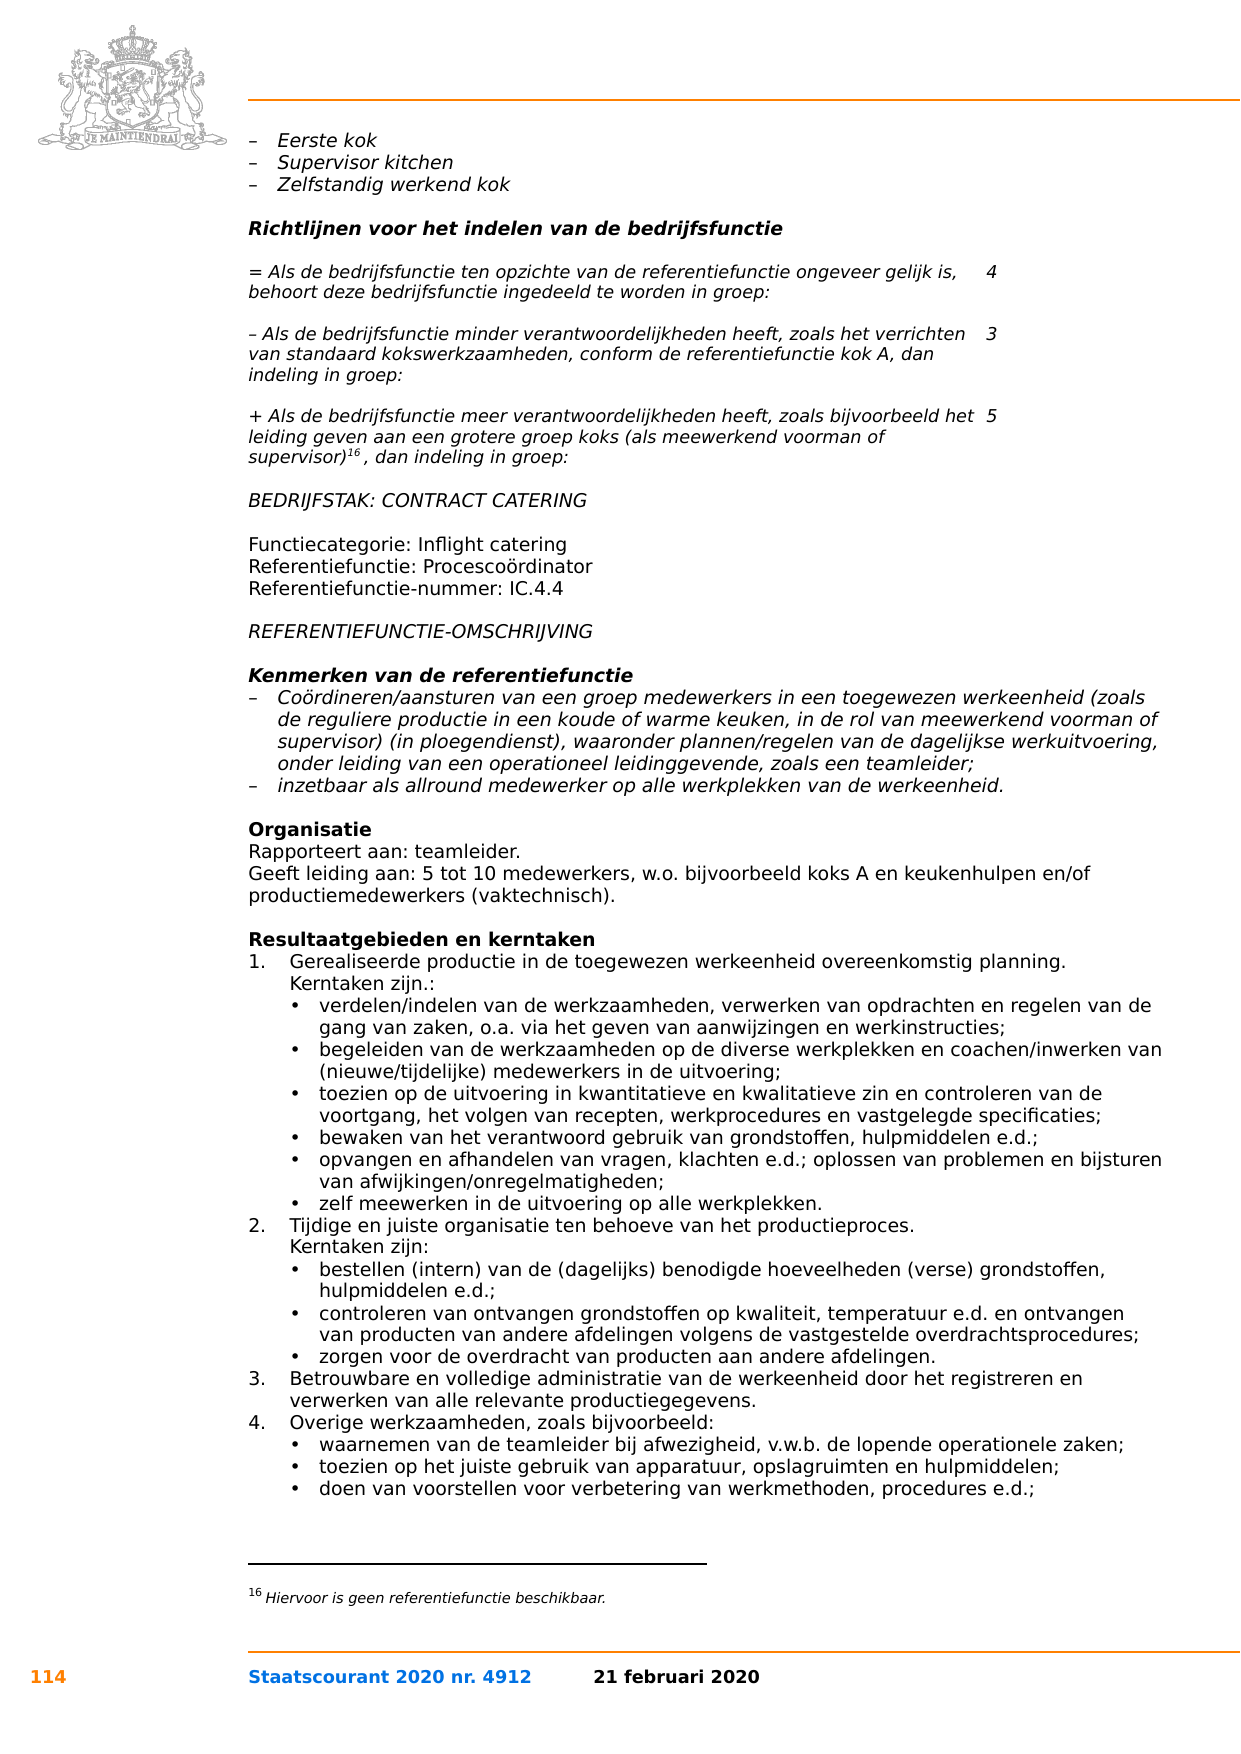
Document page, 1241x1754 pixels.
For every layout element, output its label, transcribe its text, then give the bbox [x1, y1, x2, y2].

text 3. Betrouwbare en volledige administratie van de werkeenheid door het registreren en verwerken van alle relevante productiegegevens. [248, 1368, 1163, 1412]
text Kerntaken zijn.: [289, 973, 1163, 995]
text • doen van voorstellen voor verbetering van werkmethoden, procedures e.d.; [289, 1478, 1163, 1500]
text Rapporteert aan: teamleider. [248, 841, 1163, 863]
table_cell [980, 385, 1163, 406]
text Referentiefunctie-nummer: IC.4.4 [248, 577, 1163, 599]
text Richtlijnen voor het indelen van de bedrijfsfunctie [248, 218, 1163, 240]
text • toezien op het juiste gebruik van apparatuur, opslagruimten en hulpmiddelen; [289, 1456, 1163, 1478]
text – inzetbaar als allround medewerker op alle werkplekken van de werkeenheid. [248, 775, 1163, 797]
text • opvangen en afhandelen van vragen, klachten e.d.; oplossen van problemen en bijsturen van afwijkingen/onregelmatigheden; [289, 1148, 1163, 1192]
subtitle REFERENTIEFUNCTIE-OMSCHRIJVING [248, 621, 1163, 643]
text Functiecategorie: Inflight catering [248, 533, 1163, 556]
text 4. Overige werkzaamheden, zoals bijvoorbeeld: [248, 1412, 1163, 1434]
table_cell – Als de bedrijfsfunctie minder verantwoordelijkheden heeft, zoals het verrichten van standaard kokswerkzaamheden, conform de referentiefunctie kok A, dan indeling in groep: [248, 324, 980, 385]
text • begeleiden van de werkzaamheden op de diverse werkplekken en coachen/inwerken van (nieuwe/tijdelijke) medewerkers in de uitvoering; [289, 1039, 1163, 1083]
table_cell 3 [980, 324, 1163, 385]
text Organisatie [248, 819, 1163, 841]
text Resultaatgebieden en kerntaken [248, 929, 1163, 951]
text • controleren van ontvangen grondstoffen op kwaliteit, temperatuur e.d. en ontvangen van producten van andere afdelingen volgens de vastgestelde overdrachtsprocedures; [289, 1302, 1163, 1346]
text Kenmerken van de referentiefunctie [248, 665, 1163, 687]
text – Supervisor kitchen [248, 152, 1163, 174]
text • bewaken van het verantwoord gebruik van grondstoffen, hulpmiddelen e.d.; [289, 1127, 1163, 1148]
table_cell 5 [980, 406, 1163, 468]
table_cell [248, 385, 980, 406]
table_header 4 [980, 262, 1163, 303]
text 1. Gerealiseerde productie in de toegewezen werkeenheid overeenkomstig planning. [248, 951, 1163, 973]
subtitle BEDRIJFSTAK: CONTRACT CATERING [248, 490, 1163, 512]
text Kerntaken zijn: [289, 1236, 1163, 1258]
text • verdelen/indelen van de werkzaamheden, verwerken van opdrachten en regelen van de gang van zaken, o.a. via het geven van aanwijzingen en werkinstructies; [289, 995, 1163, 1039]
table_cell + Als de bedrijfsfunctie meer verantwoordelijkheden heeft, zoals bijvoorbeeld het leiding geven aan een grotere groep koks (als meewerkend voorman of supervisor), dan indeling in groep: [248, 406, 980, 468]
text Referentiefunctie: Procescoördinator [248, 556, 1163, 577]
text Geeft leiding aan: 5 tot 10 medewerkers, w.o. bijvoorbeeld koks A en keukenhulpen en/of productiemedewerkers (vaktechnisch). [248, 863, 1163, 907]
text – Coördineren/aansturen van een groep medewerkers in een toegewezen werkeenheid (zoals de reguliere productie in een koude of warme keuken, in de rol van meewerkend voorman of supervisor) (in ploegendienst), waaronder plannen/regelen van de dagelijkse werkuitvoering, onder leiding van een operationeel leidinggevende, zoals een teamleider; [248, 687, 1163, 775]
table_header = Als de bedrijfsfunctie ten opzichte van de referentiefunctie ongeveer gelijk is, behoort deze bedrijfsfunctie ingedeeld te worden in groep: [248, 262, 980, 303]
text – Eerste kok [248, 130, 1163, 152]
text • zorgen voor de overdracht van producten aan andere afdelingen. [289, 1346, 1163, 1368]
text 2. Tijdige en juiste organisatie ten behoeve van het productieproces. [248, 1214, 1163, 1236]
picture [38, 25, 227, 150]
table_cell [248, 303, 980, 323]
text • waarnemen van de teamleider bij afwezigheid, v.w.b. de lopende operationele zaken; [289, 1434, 1163, 1456]
text – Zelfstandig werkend kok [248, 174, 1163, 196]
text • zelf meewerken in de uitvoering op alle werkplekken. [289, 1192, 1163, 1214]
text • bestellen (intern) van de (dagelijks) benodigde hoeveelheden (verse) grondstoffen, hulpmiddelen e.d.; [289, 1258, 1163, 1302]
table_cell [980, 303, 1163, 323]
text • toezien op de uitvoering in kwantitatieve en kwalitatieve zin en controleren van de voortgang, het volgen van recepten, werkprocedures en vastgelegde specificaties; [289, 1083, 1163, 1127]
